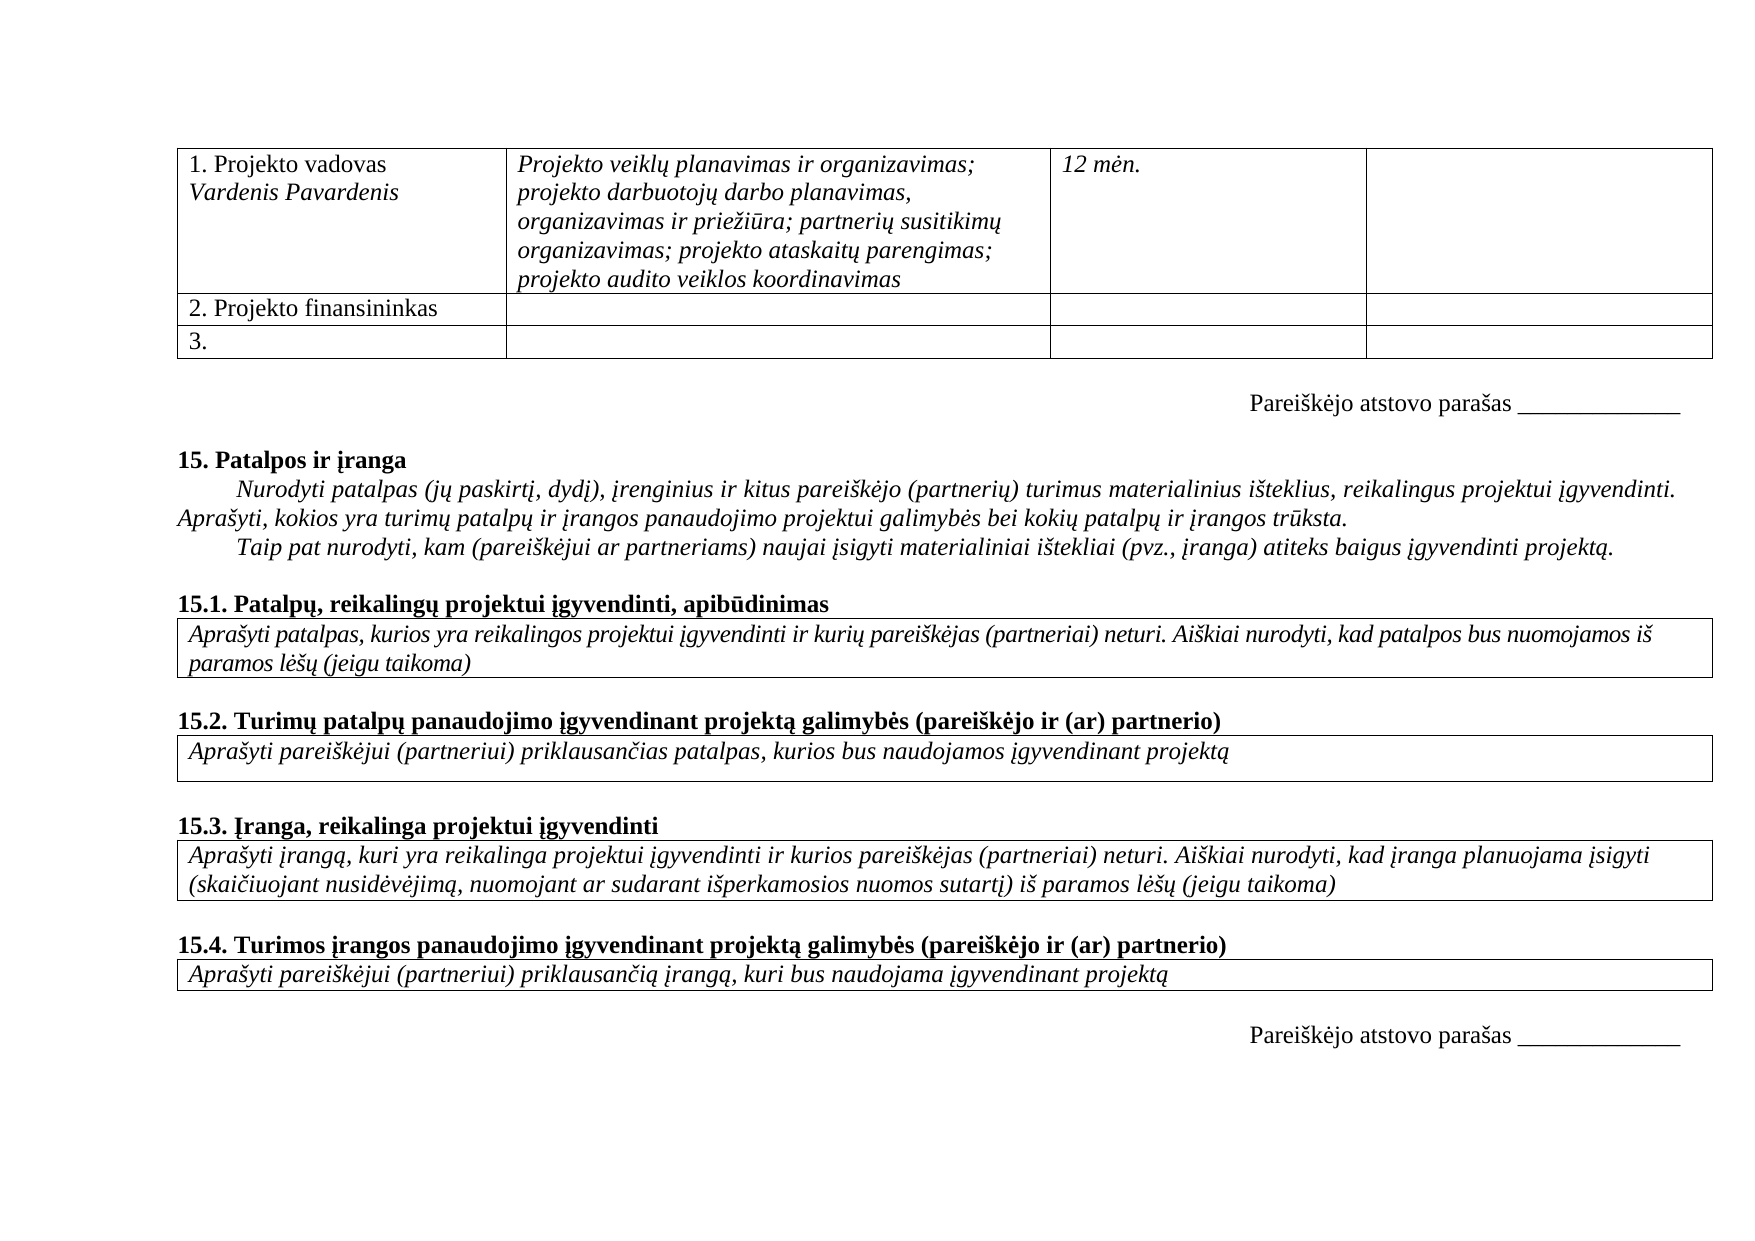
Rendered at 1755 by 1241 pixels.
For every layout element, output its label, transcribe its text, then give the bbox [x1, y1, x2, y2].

text Nurodyti patalpas (jų paskirtį, dydį), įrenginius ir kitus pareiškėjo (partnerių) turimus materialinius išteklius, reikalingus projektui įgyvendinti. Aprašyti, kokios yra turimų patalpų ir įrangos panaudojimo projektui galimybės bei kokių patalpų ir įrangos trūksta. [177, 474, 1680, 532]
text 15. Patalpos ir įranga [177, 446, 1680, 474]
table_cell 3. [178, 326, 506, 358]
table_cell [1367, 149, 1712, 292]
text 15.1. Patalpų, reikalingų projektui įgyvendinti, apibūdinimas [177, 589, 1680, 618]
table_cell [1051, 326, 1366, 358]
text 15.3. Įranga, reikalinga projektui įgyvendinti [177, 811, 1680, 839]
table_cell 12 mėn. [1051, 149, 1366, 292]
text Pareiškėjo atstovo parašas _____________ [177, 388, 1680, 417]
table_header Aprašyti patalpas, kurios yra reikalingos projektui įgyvendinti ir kurių pareiškėjas (partneriai) neturi. Aiškiai nurodyti, kad patalpos bus nuomojamos iš paramos lėšų (jeigu taikoma) [178, 619, 1712, 677]
table_cell 1. Projekto vadovas Vardenis Pavardenis [178, 149, 506, 292]
table_cell [1051, 294, 1366, 325]
text 15.2. Turimų patalpų panaudojimo įgyvendinant projektą galimybės (pareiškėjo ir (ar) partnerio) [177, 706, 1680, 735]
table_cell [1367, 294, 1712, 325]
table_cell Projekto veiklų planavimas ir organizavimas; projekto darbuotojų darbo planavimas, organizavimas ir priežiūra; partnerių susitikimų organizavimas; projekto ataskaitų parengimas; projekto audito veiklos koordinavimas [507, 149, 1050, 292]
text Taip pat nurodyti, kam (pareiškėjui ar partneriams) naujai įsigyti materialiniai ištekliai (pvz., įranga) atiteks baigus įgyvendinti projektą. [177, 532, 1680, 561]
table_header Aprašyti įrangą, kuri yra reikalinga projektui įgyvendinti ir kurios pareiškėjas (partneriai) neturi. Aiškiai nurodyti, kad įranga planuojama įsigyti (skaičiuojant nusidėvėjimą, nuomojant ar sudarant išperkamosios nuomos sutartį) iš paramos lėšų (jeigu taikoma) [178, 841, 1712, 900]
table_header Aprašyti pareiškėjui (partneriui) priklausančias patalpas, kurios bus naudojamos įgyvendinant projektą [178, 736, 1712, 781]
table_cell [507, 326, 1050, 358]
table_cell 2. Projekto finansininkas [178, 294, 506, 325]
text Pareiškėjo atstovo parašas _____________ [177, 1020, 1680, 1048]
table_header Aprašyti pareiškėjui (partneriui) priklausančią įrangą, kuri bus naudojama įgyvendinant projektą [178, 960, 1712, 990]
text 15.4. Turimos įrangos panaudojimo įgyvendinant projektą galimybės (pareiškėjo ir (ar) partnerio) [177, 930, 1680, 958]
table_cell [507, 294, 1050, 325]
table_cell [1367, 326, 1712, 358]
